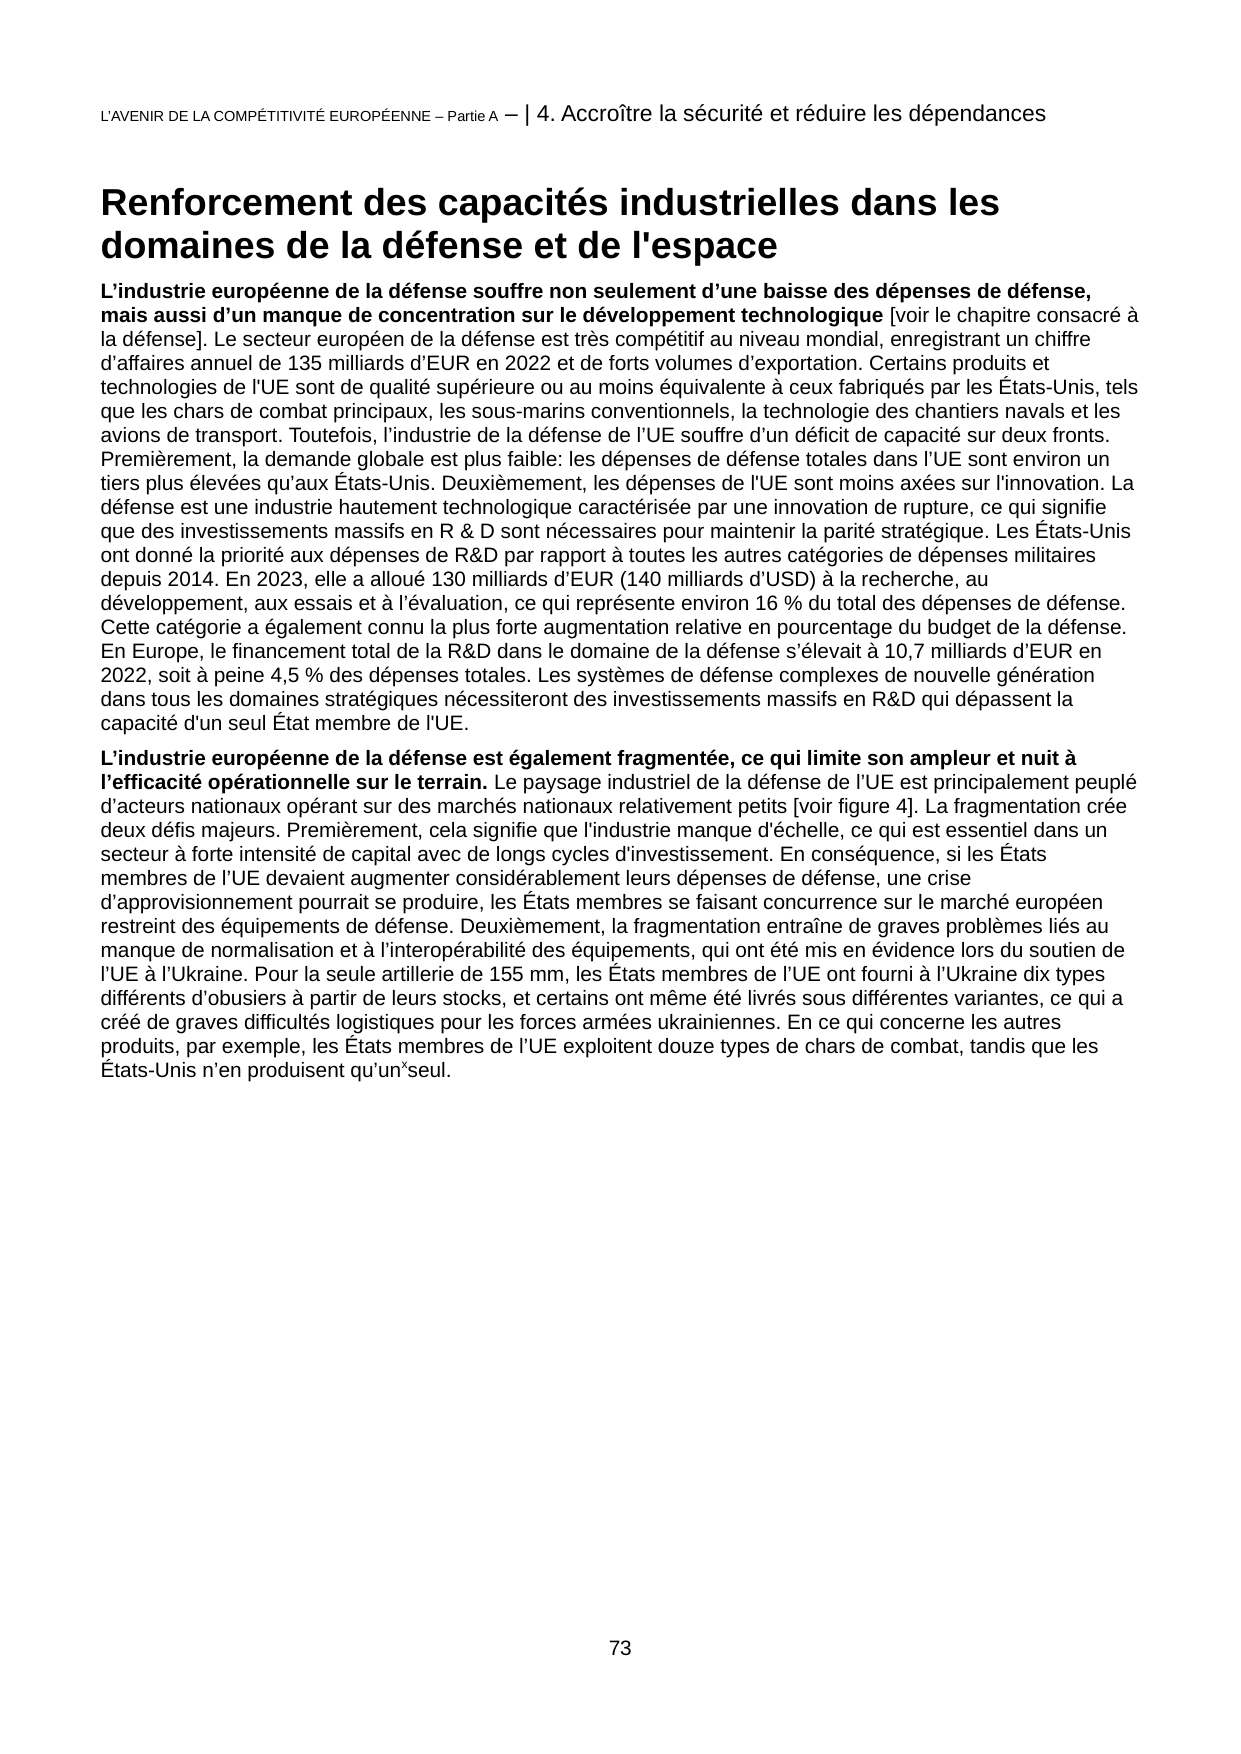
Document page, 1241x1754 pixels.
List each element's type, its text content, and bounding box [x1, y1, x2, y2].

text L’industrie européenne de la défense souffre non seulement d’une baisse des dépenses de défense, mais aussi d’un manque de concentration sur le développement technologique [voir le chapitre consacré à la défense]. Le secteur européen de la défense est très compétitif au niveau mondial, enregistrant un chiffre d’affaires annuel de 135 milliards d’EUR en 2022 et de forts volumes d’exportation. Certains produits et technologies de l'UE sont de qualité supérieure ou au moins équivalente à ceux fabriqués par les États-Unis, tels que les chars de combat principaux, les sous-marins conventionnels, la technologie des chantiers navals et les avions de transport. Toutefois, l’industrie de la défense de l’UE souffre d’un déficit de capacité sur deux fronts. Premièrement, la demande globale est plus faible: les dépenses de défense totales dans l’UE sont environ un tiers plus élevées qu’aux États-Unis. Deuxièmement, les dépenses de l'UE sont moins axées sur l'innovation. La défense est une industrie hautement technologique caractérisée par une innovation de rupture, ce qui signifie que des investissements massifs en R & D sont nécessaires pour maintenir la parité stratégique. Les États-Unis ont donné la priorité aux dépenses de R&D par rapport à toutes les autres catégories de dépenses militaires depuis 2014. En 2023, elle a alloué 130 milliards d’EUR (140 milliards d’USD) à la recherche, au développement, aux essais et à l’évaluation, ce qui représente environ 16 % du total des dépenses de défense. Cette catégorie a également connu la plus forte augmentation relative en pourcentage du budget de la défense. En Europe, le financement total de la R&D dans le domaine de la défense s’élevait à 10,7 milliards d’EUR en 2022, soit à peine 4,5 % des dépenses totales. Les systèmes de défense complexes de nouvelle génération dans tous les domaines stratégiques nécessiteront des investissements massifs en R&D qui dépassent la capacité d'un seul État membre de l'UE. [100, 279, 1140, 734]
subtitle Renforcement des capacités industrielles dans les domaines de la défense et de l'espace [100, 180, 1140, 267]
text L’industrie européenne de la défense est également fragmentée, ce qui limite son ampleur et nuit à l’efficacité opérationnelle sur le terrain. Le paysage industriel de la défense de l’UE est principalement peuplé d’acteurs nationaux opérant sur des marchés nationaux relativement petits [voir figure 4]. La fragmentation crée deux défis majeurs. Premièrement, cela signifie que l'industrie manque d'échelle, ce qui est essentiel dans un secteur à forte intensité de capital avec de longs cycles d'investissement. En conséquence, si les États membres de l’UE devaient augmenter considérablement leurs dépenses de défense, une crise d’approvisionnement pourrait se produire, les États membres se faisant concurrence sur le marché européen restreint des équipements de défense. Deuxièmement, la fragmentation entraîne de graves problèmes liés au manque de normalisation et à l’interopérabilité des équipements, qui ont été mis en évidence lors du soutien de l’UE à l’Ukraine. Pour la seule artillerie de 155 mm, les États membres de l’UE ont fourni à l’Ukraine dix types différents d’obusiers à partir de leurs stocks, et certains ont même été livrés sous différentes variantes, ce qui a créé de graves difficultés logistiques pour les forces armées ukrainiennes. En ce qui concerne les autres produits, par exemple, les États membres de l’UE exploitent douze types de chars de combat, tandis que les États-Unis n’en produisent qu’unseul. [100, 746, 1140, 1081]
